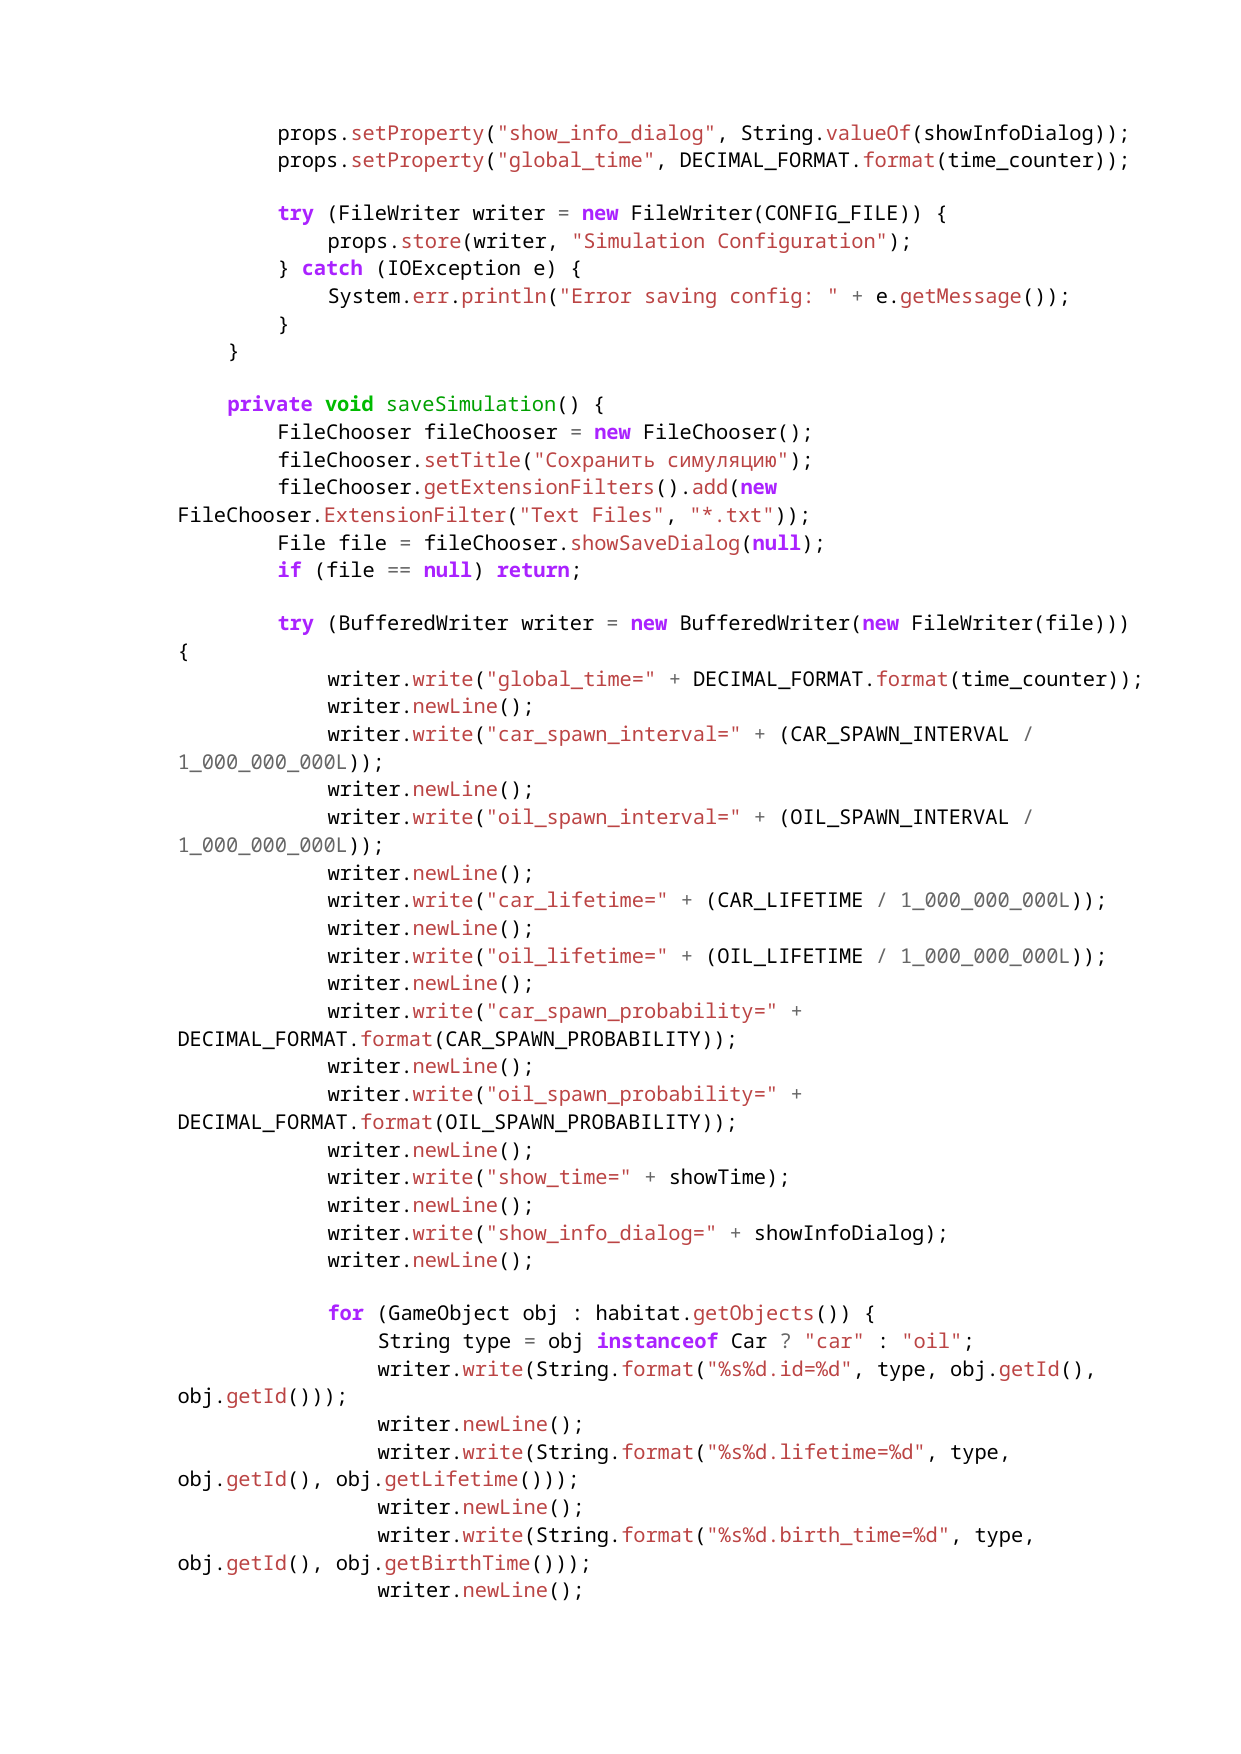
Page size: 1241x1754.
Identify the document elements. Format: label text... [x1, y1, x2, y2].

text writer.newLine(); [177, 1135, 1152, 1163]
text writer.write("oil_spawn_probability=" + DECIMAL_FORMAT.format(OIL_SPAWN_PROBABILITY)); [177, 1080, 1152, 1135]
text writer.write("car_spawn_interval=" + (CAR_SPAWN_INTERVAL / 1_000_000_000L)); [177, 719, 1152, 775]
text writer.newLine(); [177, 1493, 1152, 1520]
text writer.write("show_info_dialog=" + showInfoDialog); [177, 1218, 1152, 1246]
text if (file == null) return; [177, 556, 1152, 584]
text } catch (IOException e) { [177, 254, 1152, 282]
text } [177, 337, 1152, 365]
text try (FileWriter writer = new FileWriter(CONFIG_FILE)) { [177, 198, 1152, 226]
text FileChooser fileChooser = new FileChooser(); [177, 417, 1152, 445]
text try (BufferedWriter writer = new BufferedWriter(new FileWriter(file))) { [177, 609, 1152, 664]
text writer.write("oil_lifetime=" + (OIL_LIFETIME / 1_000_000_000L)); [177, 941, 1152, 969]
text } [177, 309, 1152, 337]
text writer.write(String.format("%s%d.birth_time=%d", type, obj.getId(), obj.getBirthTime())); [177, 1520, 1152, 1576]
text props.setProperty("show_info_dialog", String.valueOf(showInfoDialog)); [177, 118, 1152, 146]
text props.store(writer, "Simulation Configuration"); [177, 226, 1152, 254]
text writer.newLine(); [177, 969, 1152, 997]
text writer.newLine(); [177, 692, 1152, 719]
text writer.newLine(); [177, 1576, 1152, 1603]
text File file = fileChooser.showSaveDialog(null); [177, 528, 1152, 556]
text writer.newLine(); [177, 913, 1152, 941]
text writer.write(String.format("%s%d.lifetime=%d", type, obj.getId(), obj.getLifetime())); [177, 1437, 1152, 1493]
text System.err.println("Error saving config: " + e.getMessage()); [177, 282, 1152, 309]
text String type = obj instanceof Car ? "car" : "oil"; [177, 1326, 1152, 1354]
text writer.write("global_time=" + DECIMAL_FORMAT.format(time_counter)); [177, 664, 1152, 692]
text fileChooser.getExtensionFilters().add(new FileChooser.ExtensionFilter("Text Files", "*.txt")); [177, 473, 1152, 528]
text private void saveSimulation() { [177, 390, 1152, 417]
text props.setProperty("global_time", DECIMAL_FORMAT.format(time_counter)); [177, 146, 1152, 173]
text writer.write(String.format("%s%d.id=%d", type, obj.getId(), obj.getId())); [177, 1354, 1152, 1409]
text writer.newLine(); [177, 1246, 1152, 1274]
text writer.newLine(); [177, 858, 1152, 886]
text writer.write("car_lifetime=" + (CAR_LIFETIME / 1_000_000_000L)); [177, 886, 1152, 913]
text fileChooser.setTitle("Сохранить симуляцию"); [177, 445, 1152, 473]
text writer.newLine(); [177, 1191, 1152, 1218]
text writer.newLine(); [177, 1409, 1152, 1437]
text writer.write("car_spawn_probability=" + DECIMAL_FORMAT.format(CAR_SPAWN_PROBABILITY)); [177, 997, 1152, 1052]
text writer.write("oil_spawn_interval=" + (OIL_SPAWN_INTERVAL / 1_000_000_000L)); [177, 803, 1152, 858]
text for (GameObject obj : habitat.getObjects()) { [177, 1299, 1152, 1326]
text writer.newLine(); [177, 775, 1152, 803]
text writer.newLine(); [177, 1052, 1152, 1080]
text writer.write("show_time=" + showTime); [177, 1163, 1152, 1191]
